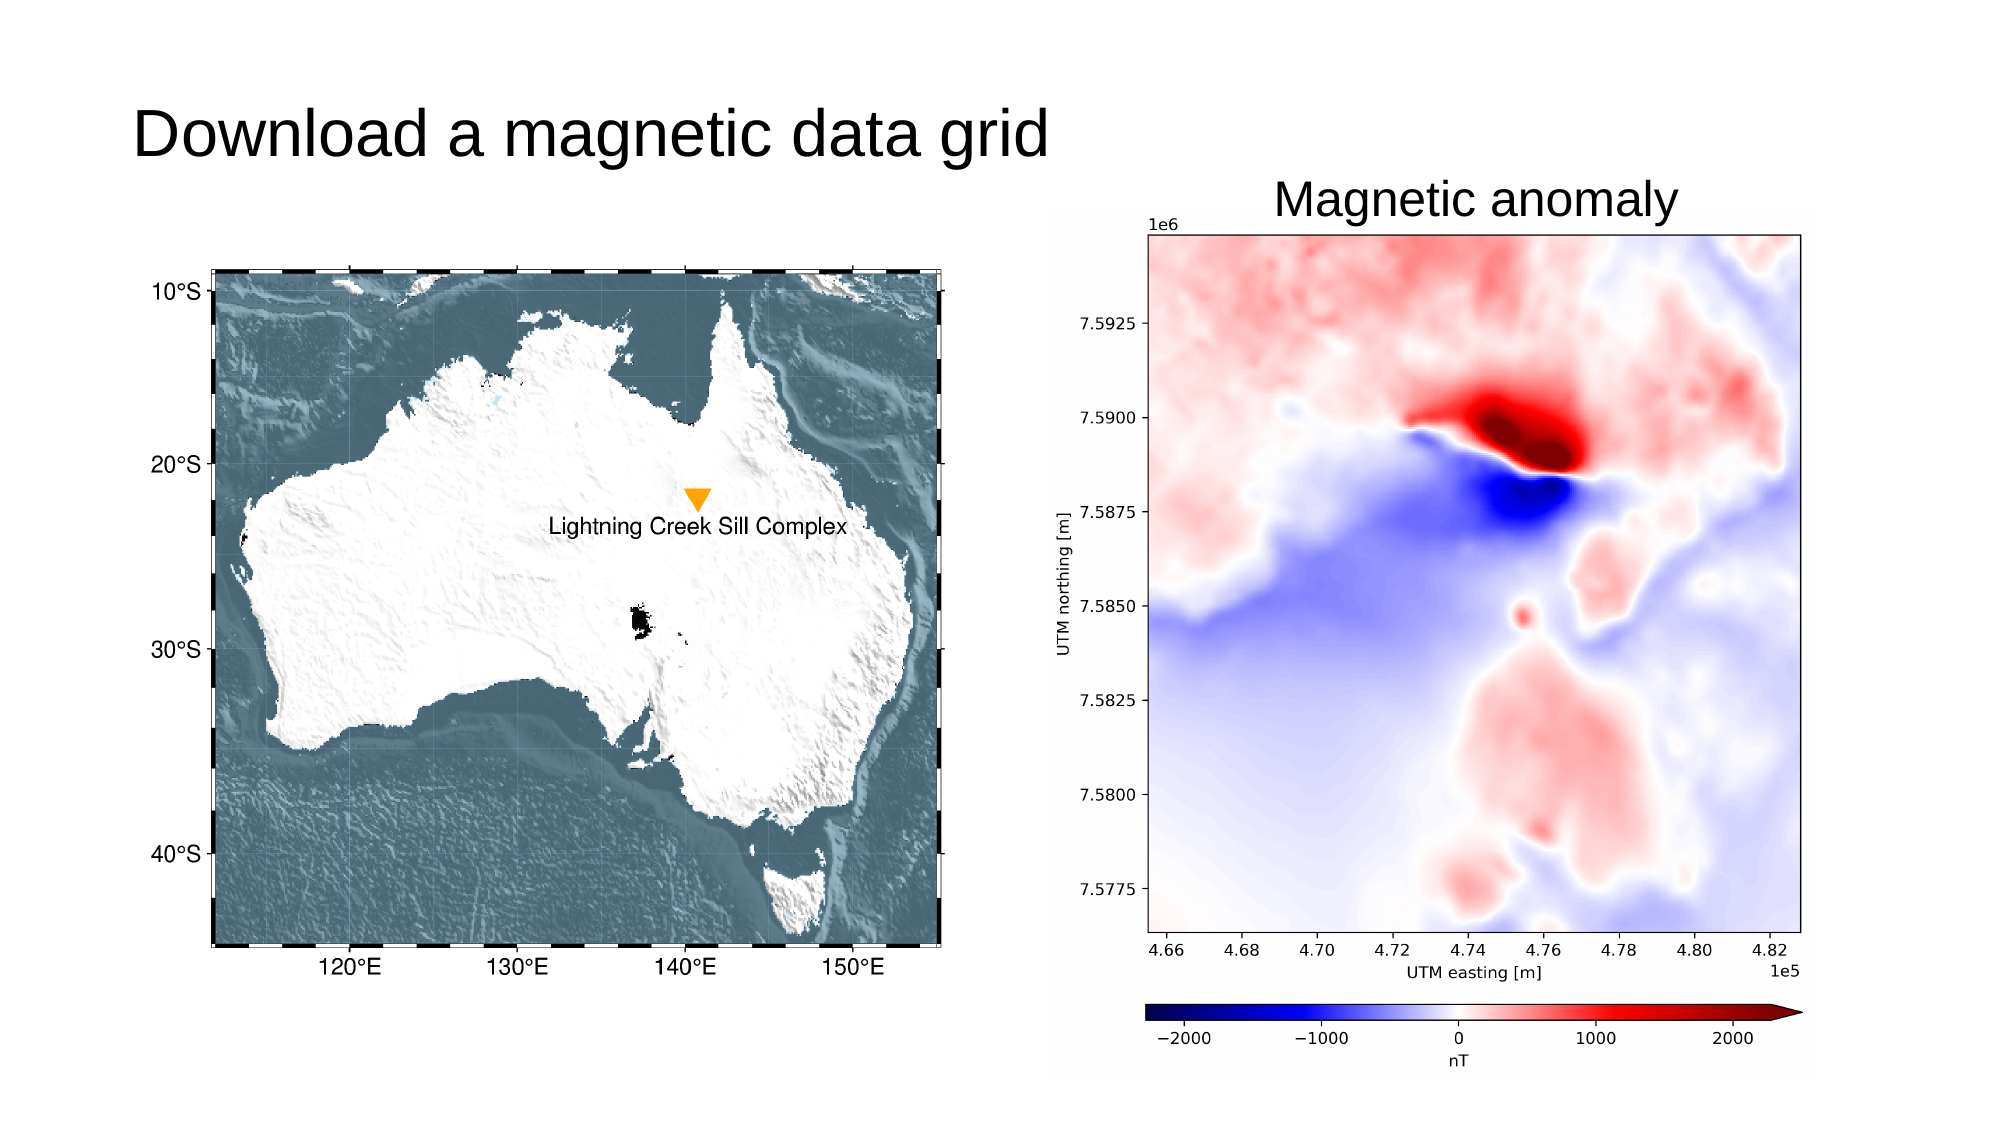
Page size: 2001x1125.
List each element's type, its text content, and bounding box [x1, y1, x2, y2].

picture [1045, 206, 1814, 1081]
picture [151, 265, 945, 975]
text_box Magnetic anomaly [1181, 164, 1772, 235]
text_box Download a magnetic data grid [118, 88, 1890, 397]
